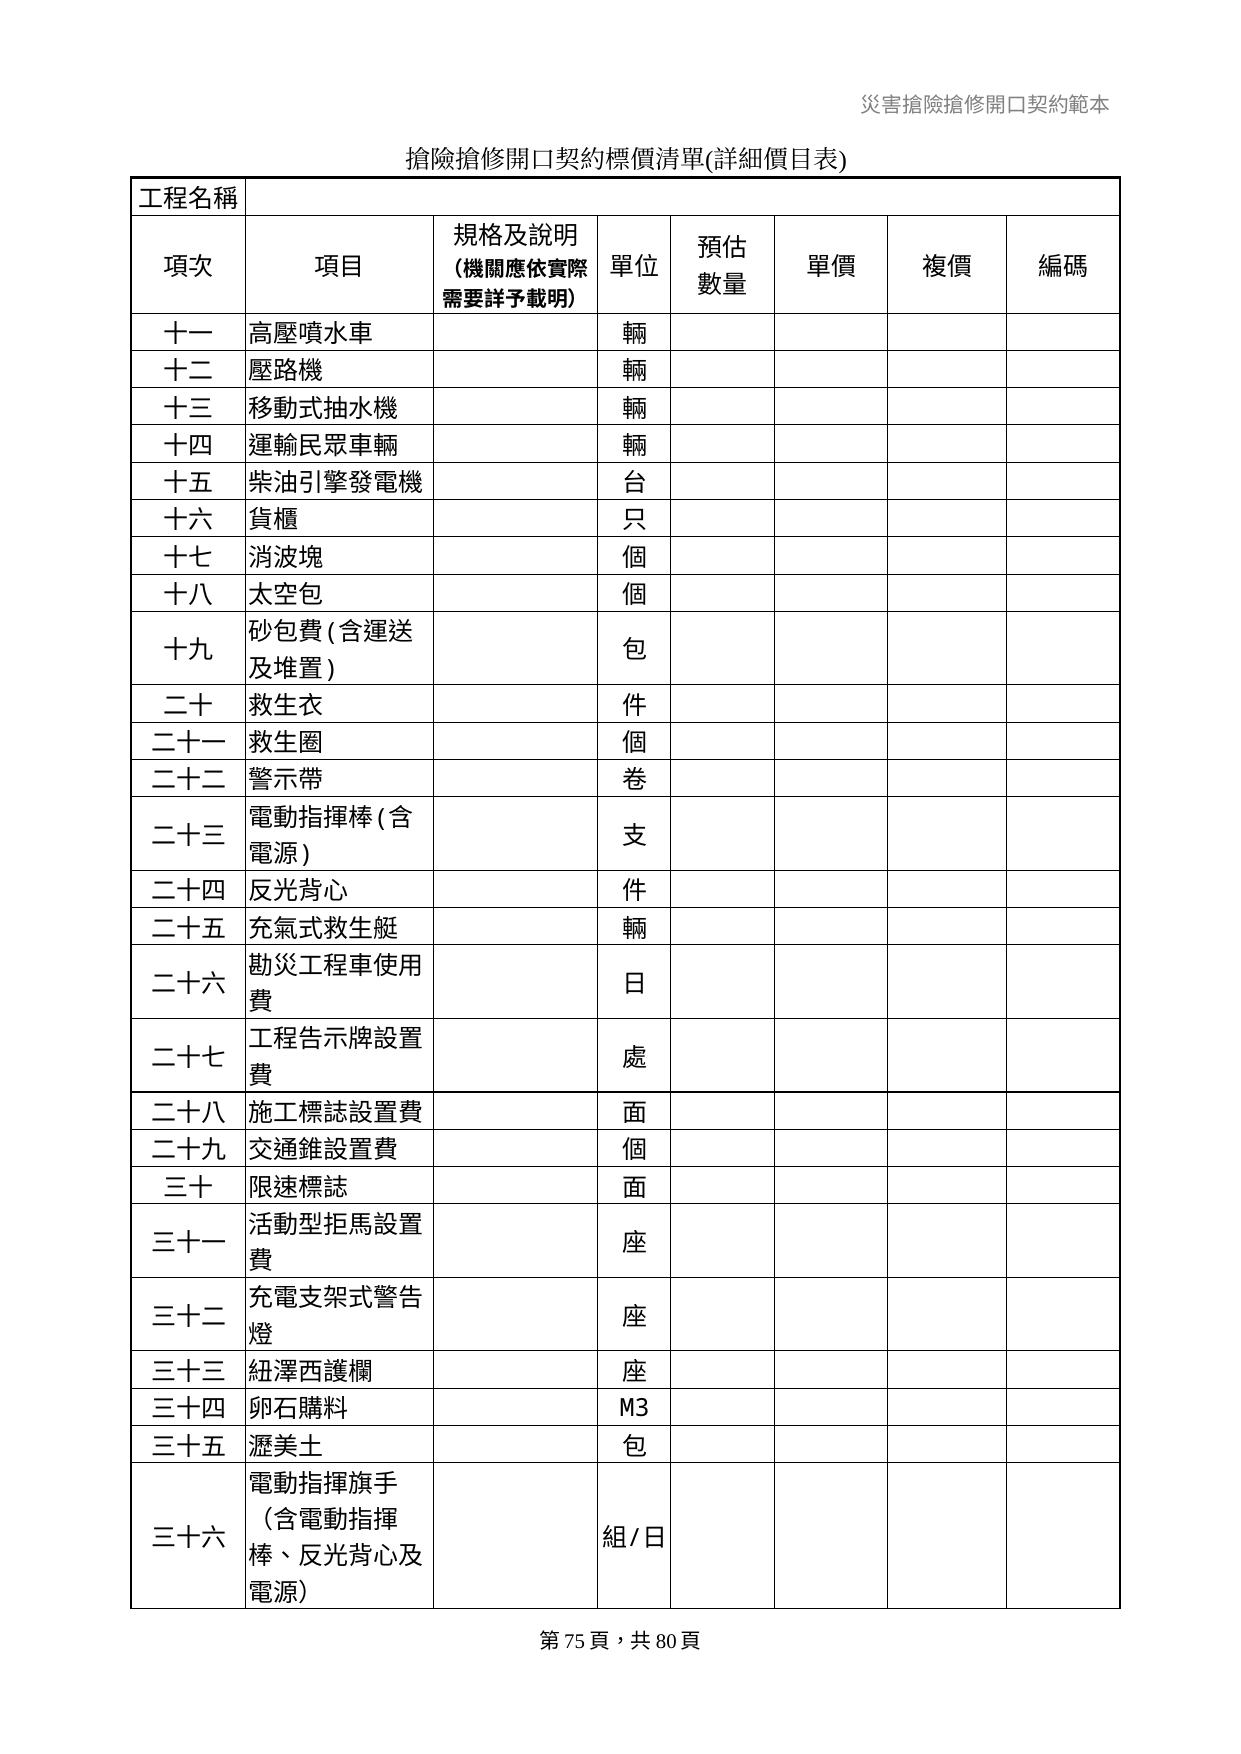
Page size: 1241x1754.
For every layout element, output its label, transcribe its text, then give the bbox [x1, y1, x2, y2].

table_cell 移動式抽水機 [246, 388, 433, 424]
table_cell [671, 537, 774, 573]
table_cell [775, 1093, 887, 1129]
table_cell 包 [598, 1426, 670, 1462]
table_cell [1007, 425, 1119, 462]
table_cell [671, 388, 774, 424]
table_cell [775, 760, 887, 796]
table_cell 充電支架式警告燈 [246, 1278, 433, 1350]
table_cell 活動型拒馬設置費 [246, 1204, 433, 1277]
table_cell 支 [598, 797, 670, 870]
table_cell 二十九 [132, 1130, 245, 1166]
table_cell [434, 1278, 597, 1350]
table_cell [888, 760, 1006, 796]
table_cell [671, 1093, 774, 1129]
table_cell [1007, 723, 1119, 759]
table_cell [775, 388, 887, 424]
table_cell 電動指揮旗手（含電動指揮棒、反光背心及電源） [246, 1463, 433, 1608]
table_cell 單價 [775, 216, 887, 312]
table_cell [671, 1389, 774, 1425]
table_cell 二十四 [132, 871, 245, 907]
table_cell [434, 314, 597, 350]
table_cell 運輸民眾車輛 [246, 425, 433, 462]
table_cell [434, 1130, 597, 1166]
table_cell 交通錐設置費 [246, 1130, 433, 1166]
table_cell [1007, 1204, 1119, 1277]
table_cell [888, 425, 1006, 462]
table_cell [888, 685, 1006, 722]
table_cell 十五 [132, 463, 245, 499]
table_cell 個 [598, 537, 670, 573]
table_cell [775, 500, 887, 536]
table_cell [1007, 1093, 1119, 1129]
table_cell [434, 1019, 597, 1091]
table_cell [888, 1167, 1006, 1203]
table_cell [671, 797, 774, 870]
table_cell 卵石購料 [246, 1389, 433, 1425]
table_cell 個 [598, 575, 670, 611]
table_cell [671, 1351, 774, 1388]
table_cell 警示帶 [246, 760, 433, 796]
table_cell [1007, 351, 1119, 387]
table_cell [888, 575, 1006, 611]
table_cell 十三 [132, 388, 245, 424]
table_cell [434, 797, 597, 870]
table_cell [1007, 1389, 1119, 1425]
table_cell [434, 908, 597, 944]
table_cell 日 [598, 945, 670, 1018]
table_cell [775, 425, 887, 462]
table_cell [671, 612, 774, 684]
table_cell [888, 314, 1006, 350]
table_cell 太空包 [246, 575, 433, 611]
table_cell [888, 871, 1006, 907]
table_cell 救生圈 [246, 723, 433, 759]
table_cell 充氣式救生艇 [246, 908, 433, 944]
table_cell [888, 1204, 1006, 1277]
table_cell [1007, 314, 1119, 350]
table_cell 件 [598, 871, 670, 907]
table_cell 三十四 [132, 1389, 245, 1425]
table_cell [434, 388, 597, 424]
table_cell 十七 [132, 537, 245, 573]
table_cell 限速標誌 [246, 1167, 433, 1203]
table_cell 三十一 [132, 1204, 245, 1277]
table_cell [1007, 537, 1119, 573]
table_cell [671, 908, 774, 944]
table_cell 組/日 [598, 1463, 670, 1608]
table_cell 包 [598, 612, 670, 684]
table_cell 二十二 [132, 760, 245, 796]
table_cell 複價 [888, 216, 1006, 312]
table_cell [888, 1463, 1006, 1608]
table_cell [888, 1019, 1006, 1091]
table_cell [775, 463, 887, 499]
table_cell [888, 945, 1006, 1018]
table_cell 十六 [132, 500, 245, 536]
table_cell [1007, 685, 1119, 722]
table_cell 勘災工程車使用費 [246, 945, 433, 1018]
table_cell [671, 1167, 774, 1203]
table_cell [671, 314, 774, 350]
table_cell [775, 612, 887, 684]
table_cell [888, 500, 1006, 536]
table_cell [434, 685, 597, 722]
table_cell 規格及說明 （機關應依實際需要詳予載明） [434, 216, 597, 312]
table_cell 二十 [132, 685, 245, 722]
table_cell 柴油引擎發電機 [246, 463, 433, 499]
table_cell [775, 575, 887, 611]
table_cell 施工標誌設置費 [246, 1093, 433, 1129]
table_cell 個 [598, 1130, 670, 1166]
table_cell [888, 1278, 1006, 1350]
table_cell 個 [598, 723, 670, 759]
table_cell [671, 351, 774, 387]
table_cell [434, 1204, 597, 1277]
table_cell [434, 945, 597, 1018]
table_cell [671, 1204, 774, 1277]
table_cell 面 [598, 1167, 670, 1203]
table_cell 消波塊 [246, 537, 433, 573]
table_cell 預估數量 [671, 216, 774, 312]
table_cell 工程名稱 [132, 179, 245, 215]
table_cell 二十六 [132, 945, 245, 1018]
table_cell 編碼 [1007, 216, 1119, 312]
table_cell [1007, 1463, 1119, 1608]
table_cell M3 [598, 1389, 670, 1425]
table_cell [775, 1019, 887, 1091]
table_cell [671, 685, 774, 722]
table_cell [888, 1389, 1006, 1425]
table_cell 高壓噴水車 [246, 314, 433, 350]
table_cell 十一 [132, 314, 245, 350]
table_cell 三十三 [132, 1351, 245, 1388]
table_cell [775, 1389, 887, 1425]
table_cell [1007, 1019, 1119, 1091]
table_cell [434, 1463, 597, 1608]
table_cell 十九 [132, 612, 245, 684]
table_cell [775, 314, 887, 350]
table_cell [775, 723, 887, 759]
table_cell [434, 612, 597, 684]
table_cell [775, 537, 887, 573]
table_cell 貨櫃 [246, 500, 433, 536]
table_cell [888, 1093, 1006, 1129]
table_cell [671, 871, 774, 907]
table_cell 二十三 [132, 797, 245, 870]
table_cell [1007, 1426, 1119, 1462]
table_cell [434, 871, 597, 907]
table_cell [775, 685, 887, 722]
table_cell [775, 908, 887, 944]
table_cell [775, 1426, 887, 1462]
table_cell [671, 425, 774, 462]
table_cell [1007, 500, 1119, 536]
table_cell [434, 425, 597, 462]
table_cell [888, 612, 1006, 684]
table_cell [671, 500, 774, 536]
table_cell 二十五 [132, 908, 245, 944]
table_cell [775, 945, 887, 1018]
table_cell 紐澤西護欄 [246, 1351, 433, 1388]
table_cell 三十五 [132, 1426, 245, 1462]
table_cell 三十 [132, 1167, 245, 1203]
table_cell 輛 [598, 388, 670, 424]
table_cell [1007, 1167, 1119, 1203]
table_cell [888, 1351, 1006, 1388]
table_cell [775, 797, 887, 870]
table_cell [1007, 797, 1119, 870]
table_cell [671, 1130, 774, 1166]
table_cell [888, 797, 1006, 870]
table_cell 工程告示牌設置費 [246, 1019, 433, 1091]
table_cell 卷 [598, 760, 670, 796]
table_cell [1007, 1351, 1119, 1388]
table_cell [1007, 1130, 1119, 1166]
table_cell [434, 1093, 597, 1129]
table_cell [1007, 463, 1119, 499]
table_cell [671, 945, 774, 1018]
table_cell [775, 351, 887, 387]
table_cell [671, 723, 774, 759]
table_cell 電動指揮棒(含電源) [246, 797, 433, 870]
table_cell [888, 388, 1006, 424]
table_cell [1007, 945, 1119, 1018]
table_cell [775, 1278, 887, 1350]
table_cell [434, 1351, 597, 1388]
table_cell 十四 [132, 425, 245, 462]
table_cell 輛 [598, 425, 670, 462]
table_cell 二十一 [132, 723, 245, 759]
table_cell 只 [598, 500, 670, 536]
table_cell [434, 1426, 597, 1462]
table_cell 面 [598, 1093, 670, 1129]
table_cell [434, 575, 597, 611]
table_cell 處 [598, 1019, 670, 1091]
table_cell [434, 1167, 597, 1203]
table_cell [1007, 908, 1119, 944]
table_cell [671, 1278, 774, 1350]
table_cell [434, 1389, 597, 1425]
table_cell [246, 179, 1119, 215]
table_cell [775, 871, 887, 907]
table_cell 項次 [132, 216, 245, 312]
table_header 搶險搶修開口契約標價清單(詳細價目表) [131, 143, 1120, 176]
table_cell [1007, 388, 1119, 424]
table_cell 砂包費(含運送及堆置) [246, 612, 433, 684]
table_cell 壓路機 [246, 351, 433, 387]
table_cell 項目 [246, 216, 433, 312]
table_cell 件 [598, 685, 670, 722]
table_cell [1007, 612, 1119, 684]
table_cell [775, 1463, 887, 1608]
table_cell [434, 500, 597, 536]
table_cell 台 [598, 463, 670, 499]
table_cell 座 [598, 1204, 670, 1277]
table_cell 輛 [598, 908, 670, 944]
table_cell 反光背心 [246, 871, 433, 907]
table_cell 三十六 [132, 1463, 245, 1608]
table_cell [671, 1463, 774, 1608]
table_cell [671, 575, 774, 611]
table_cell 三十二 [132, 1278, 245, 1350]
table_cell [888, 723, 1006, 759]
table_cell [775, 1167, 887, 1203]
table_cell 座 [598, 1351, 670, 1388]
table_cell [671, 463, 774, 499]
table_cell 單位 [598, 216, 670, 312]
table_cell 二十八 [132, 1093, 245, 1129]
table_cell [1007, 1278, 1119, 1350]
table_cell [888, 351, 1006, 387]
table_cell 十二 [132, 351, 245, 387]
table_cell [1007, 760, 1119, 796]
table_cell [888, 537, 1006, 573]
table_cell [775, 1351, 887, 1388]
table_cell [888, 463, 1006, 499]
table_cell 救生衣 [246, 685, 433, 722]
table_cell [671, 1019, 774, 1091]
table_cell [434, 723, 597, 759]
table_cell [434, 463, 597, 499]
table_cell 二十七 [132, 1019, 245, 1091]
table_cell 十八 [132, 575, 245, 611]
table_cell [888, 908, 1006, 944]
table_cell [1007, 575, 1119, 611]
table_cell [671, 1426, 774, 1462]
table_cell [434, 351, 597, 387]
table_cell [1007, 871, 1119, 907]
table_cell 輛 [598, 351, 670, 387]
table_cell 輛 [598, 314, 670, 350]
table_cell 座 [598, 1278, 670, 1350]
table_cell [434, 760, 597, 796]
table_cell [888, 1426, 1006, 1462]
table_cell [671, 760, 774, 796]
table_cell [775, 1130, 887, 1166]
table_cell 瀝美土 [246, 1426, 433, 1462]
table_cell [434, 537, 597, 573]
table_cell [888, 1130, 1006, 1166]
table_cell [775, 1204, 887, 1277]
